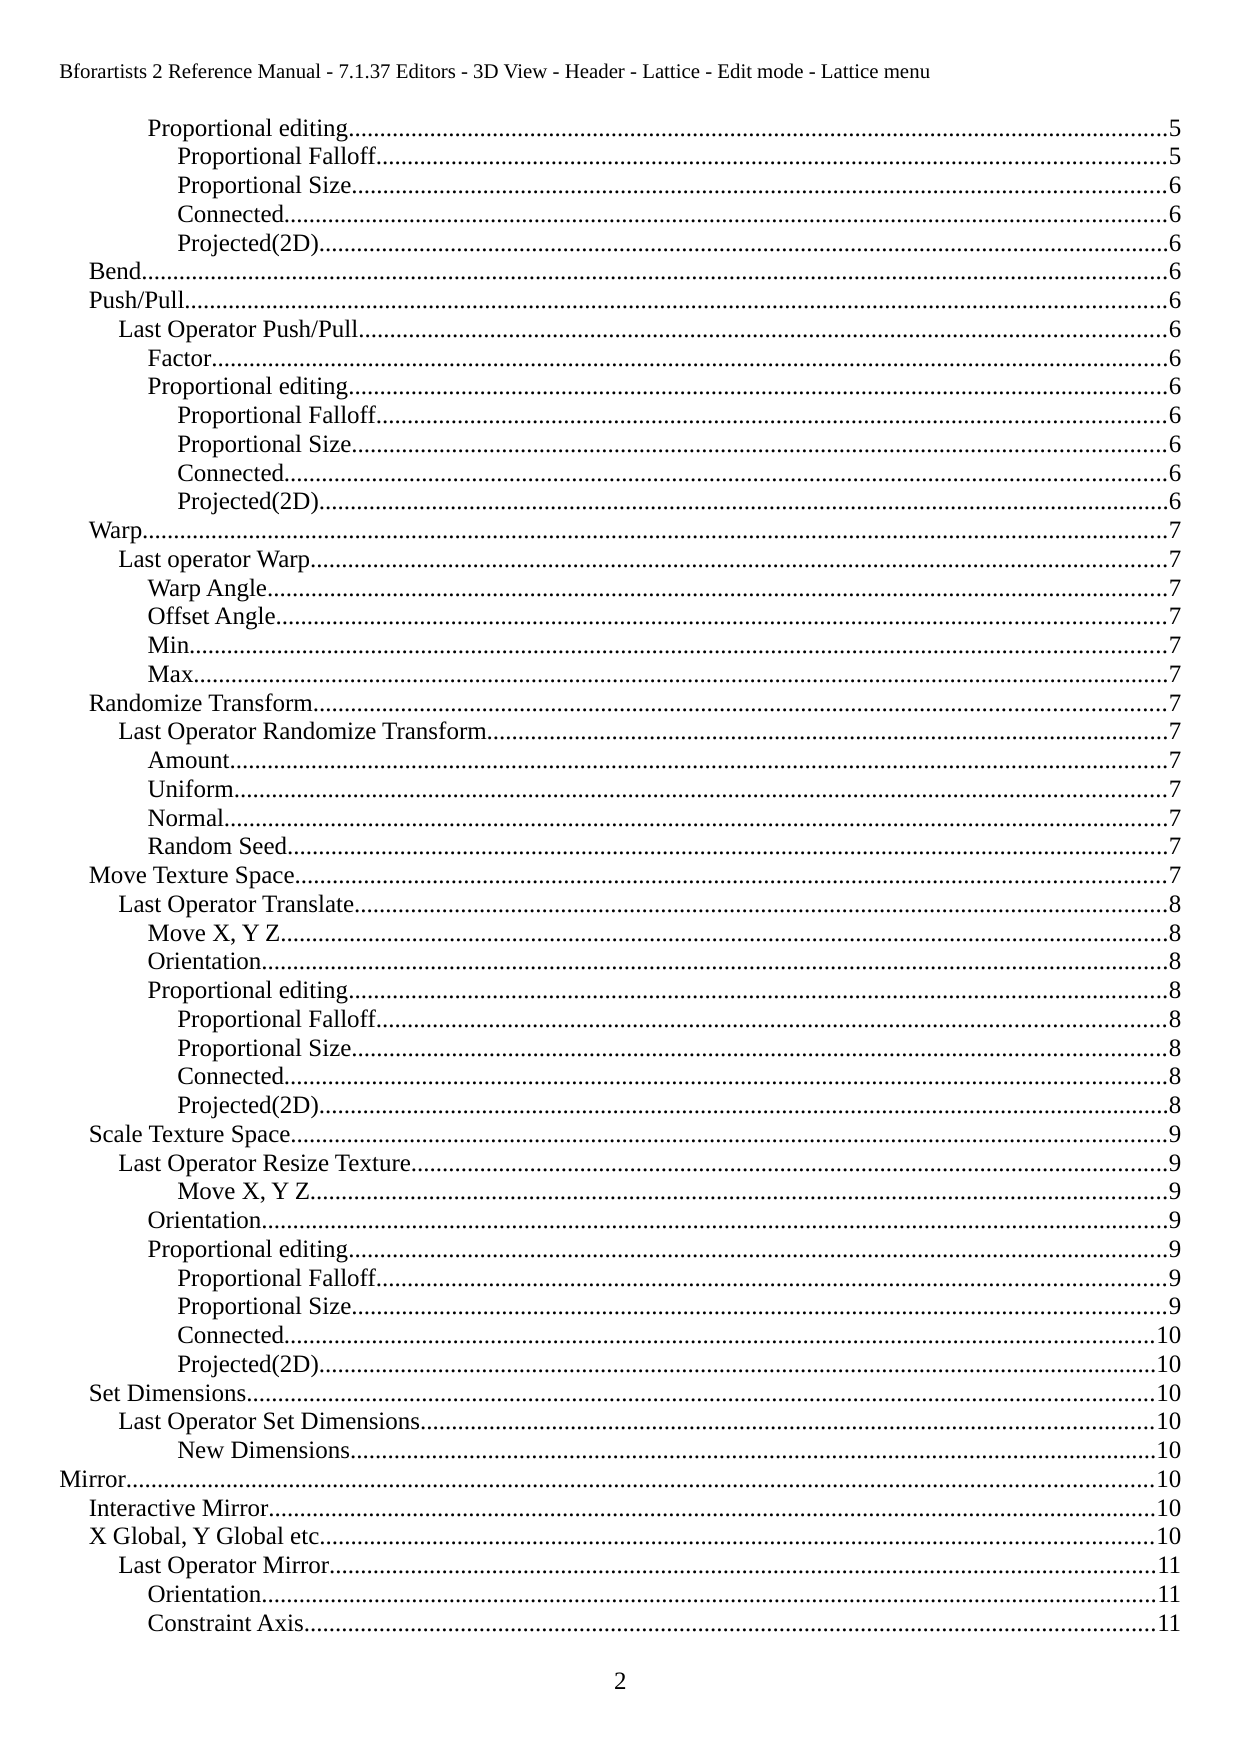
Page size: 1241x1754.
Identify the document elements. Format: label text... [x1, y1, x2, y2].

text Orientation 9 [147, 1205, 1181, 1234]
text Proportional editing 6 [147, 371, 1181, 400]
text X Global, Y Global etc. 10 [88, 1521, 1181, 1550]
text Normal 7 [147, 803, 1181, 831]
text Connected 10 [177, 1320, 1181, 1349]
text Randomize Transform 7 [88, 688, 1181, 716]
text Move X, Y Z 8 [147, 918, 1181, 946]
text Last Operator Set Dimensions 10 [118, 1406, 1181, 1435]
text Last Operator Mirror 11 [118, 1550, 1181, 1579]
text Orientation 8 [147, 946, 1181, 975]
text Orientation 11 [147, 1579, 1181, 1608]
text Projected(2D) 8 [177, 1090, 1181, 1119]
text Proportional Falloff 8 [177, 1004, 1181, 1033]
text Uniform 7 [147, 774, 1181, 803]
text Min 7 [147, 630, 1181, 659]
text Move Texture Space 7 [88, 860, 1181, 889]
text Connected 6 [177, 458, 1181, 486]
text Last Operator Randomize Transform 7 [118, 716, 1181, 745]
text Factor 6 [147, 343, 1181, 371]
text Connected 6 [177, 199, 1181, 228]
text Proportional Falloff 6 [177, 400, 1181, 429]
text Projected(2D) 10 [177, 1349, 1181, 1378]
text Proportional editing 5 [147, 113, 1181, 141]
text Projected(2D) 6 [177, 228, 1181, 256]
text Proportional editing 8 [147, 975, 1181, 1004]
text Move X, Y Z 9 [177, 1176, 1181, 1205]
text Projected(2D) 6 [177, 486, 1181, 515]
text Offset Angle 7 [147, 601, 1181, 630]
text Proportional editing 9 [147, 1234, 1181, 1263]
text Push/Pull 6 [88, 285, 1181, 314]
text Scale Texture Space 9 [88, 1119, 1181, 1148]
text Proportional Falloff 9 [177, 1263, 1181, 1291]
text Random Seed 7 [147, 831, 1181, 860]
text Proportional Size 6 [177, 429, 1181, 458]
text Last Operator Translate 8 [118, 889, 1181, 918]
text Mirror 10 [59, 1464, 1181, 1493]
text Set Dimensions 10 [88, 1378, 1181, 1406]
text Constraint Axis 11 [147, 1608, 1181, 1636]
text Bend 6 [88, 256, 1181, 285]
text Connected 8 [177, 1061, 1181, 1090]
text Proportional Falloff 5 [177, 141, 1181, 170]
text Amount 7 [147, 745, 1181, 774]
text Warp 7 [88, 515, 1181, 544]
text Proportional Size 9 [177, 1291, 1181, 1320]
text Last operator Warp 7 [118, 544, 1181, 573]
text Proportional Size 8 [177, 1033, 1181, 1061]
text Last Operator Resize Texture 9 [118, 1148, 1181, 1176]
text Proportional Size 6 [177, 170, 1181, 199]
text Interactive Mirror 10 [88, 1493, 1181, 1521]
text Warp Angle 7 [147, 573, 1181, 601]
text New Dimensions 10 [177, 1435, 1181, 1464]
text Max 7 [147, 659, 1181, 688]
text Last Operator Push/Pull 6 [118, 314, 1181, 343]
